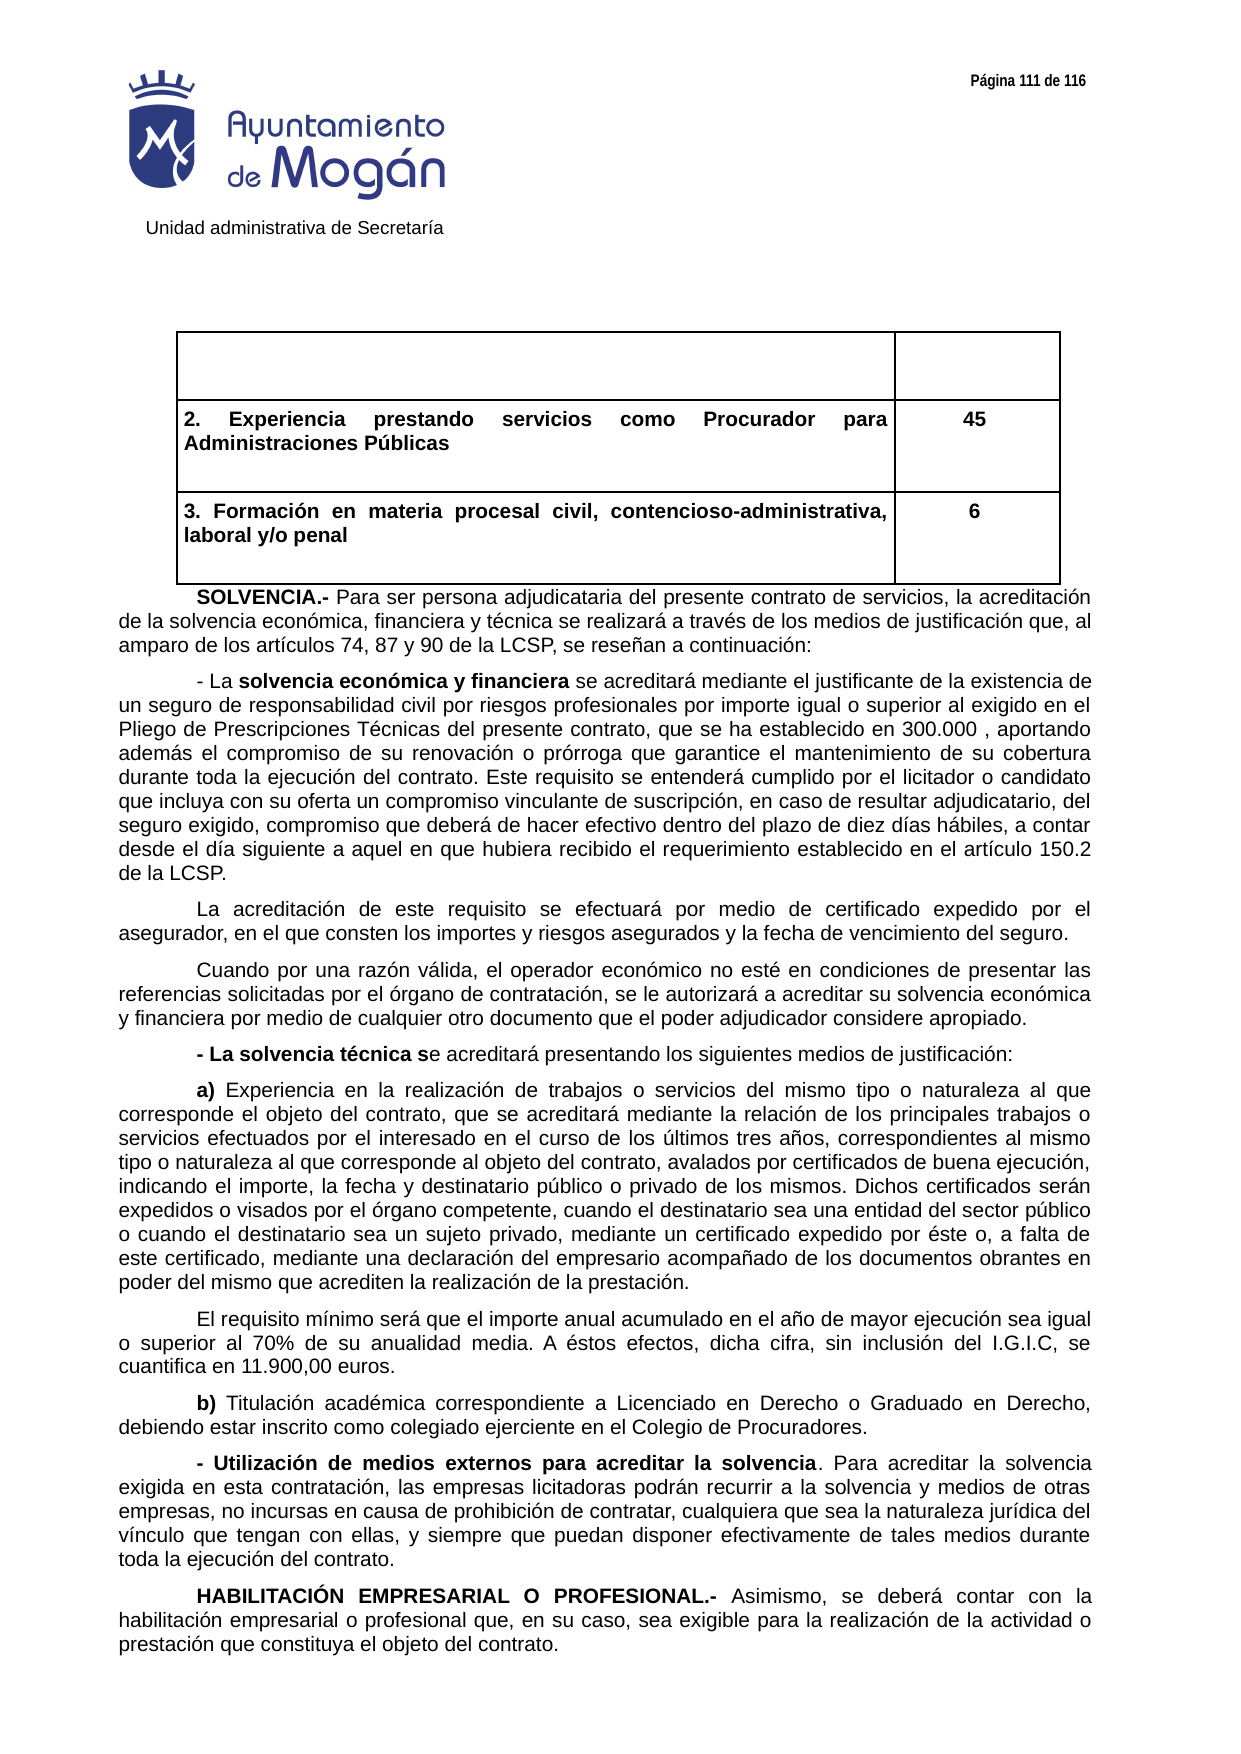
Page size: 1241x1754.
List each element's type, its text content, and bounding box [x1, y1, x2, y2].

table_cell [178, 333, 894, 398]
text El requisito mínimo será que el importe anual acumulado en el año de mayor ejecución sea igual o superior al 70% de su anualidad media. A éstos efectos, dicha cifra, sin inclusión del I.G.I.C, se cuantifica en 11.900,00 euros. [118, 1306, 1092, 1378]
text HABILITACIÓN EMPRESARIAL O PROFESIONAL.- Asimismo, se deberá contar con la habilitación empresarial o profesional que, en su caso, sea exigible para la realización de la actividad o prestación que constituya el objeto del contrato. [118, 1583, 1092, 1655]
text - Utilización de medios externos para acreditar la solvencia. Para acreditar la solvencia exigida en esta contratación, las empresas licitadoras podrán recurrir a la solvencia y medios de otras empresas, no incursas en causa de prohibición de contratar, cualquiera que sea la naturaleza jurídica del vínculo que tengan con ellas, y siempre que puedan disponer efectivamente de tales medios durante toda la ejecución del contrato. [118, 1451, 1092, 1571]
table_cell 3. Formación en materia procesal civil, contencioso-administrativa, laboral y/o penal [178, 493, 894, 582]
text La acreditación de este requisito se efectuará por medio de certificado expedido por el asegurador, en el que consten los importes y riesgos asegurados y la fecha de vencimiento del seguro. [118, 897, 1092, 945]
text Cuando por una razón válida, el operador económico no esté en condiciones de presentar las referencias solicitadas por el órgano de contratación, se le autorizará a acreditar su solvencia económica y financiera por medio de cualquier otro documento que el poder adjudicador considere apropiado. [118, 957, 1092, 1029]
text b) Titulación académica correspondiente a Licenciado en Derecho o Graduado en Derecho, debiendo estar inscrito como colegiado ejerciente en el Colegio de Procuradores. [118, 1391, 1092, 1439]
table_cell 6 [896, 493, 1059, 582]
text SOLVENCIA.- Para ser persona adjudicataria del presente contrato de servicios, la acreditación de la solvencia económica, financiera y técnica se realizará a través de los medios de justificación que, al amparo de los artículos 74, 87 y 90 de la LCSP, se reseñan a continuación: [118, 584, 1092, 656]
table_cell 45 [896, 401, 1059, 491]
text - La solvencia técnica se acreditará presentando los siguientes medios de justificación: [118, 1042, 1092, 1066]
text - La solvencia económica y financiera se acreditará mediante el justificante de la existencia de un seguro de responsabilidad civil por riesgos profesionales por importe igual o superior al exigido en el Pliego de Prescripciones Técnicas del presente contrato, que se ha establecido en 300.000 , aportando además el compromiso de su renovación o prórroga que garantice el mantenimiento de su cobertura durante toda la ejecución del contrato. Este requisito se entenderá cumplido por el licitador o candidato que incluya con su oferta un compromiso vinculante de suscripción, en caso de resultar adjudicatario, del seguro exigido, compromiso que deberá de hacer efectivo dentro del plazo de diez días hábiles, a contar desde el día siguiente a aquel en que hubiera recibido el requerimiento establecido en el artículo 150.2 de la LCSP. [118, 669, 1092, 884]
text a) Experiencia en la realización de trabajos o servicios del mismo tipo o naturaleza al que corresponde el objeto del contrato, que se acreditará mediante la relación de los principales trabajos o servicios efectuados por el interesado en el curso de los últimos tres años, correspondientes al mismo tipo o naturaleza al que corresponde al objeto del contrato, avalados por certificados de buena ejecución, indicando el importe, la fecha y destinatario público o privado de los mismos. Dichos certificados serán expedidos o visados por el órgano competente, cuando el destinatario sea una entidad del sector público o cuando el destinatario sea un sujeto privado, mediante un certificado expedido por éste o, a falta de este certificado, mediante una declaración del empresario acompañado de los documentos obrantes en poder del mismo que acrediten la realización de la prestación. [118, 1078, 1092, 1294]
picture [128, 70, 445, 206]
table_cell 2. Experiencia prestando servicios como Procurador para Administraciones Públicas [178, 401, 894, 491]
table_cell [896, 333, 1059, 398]
